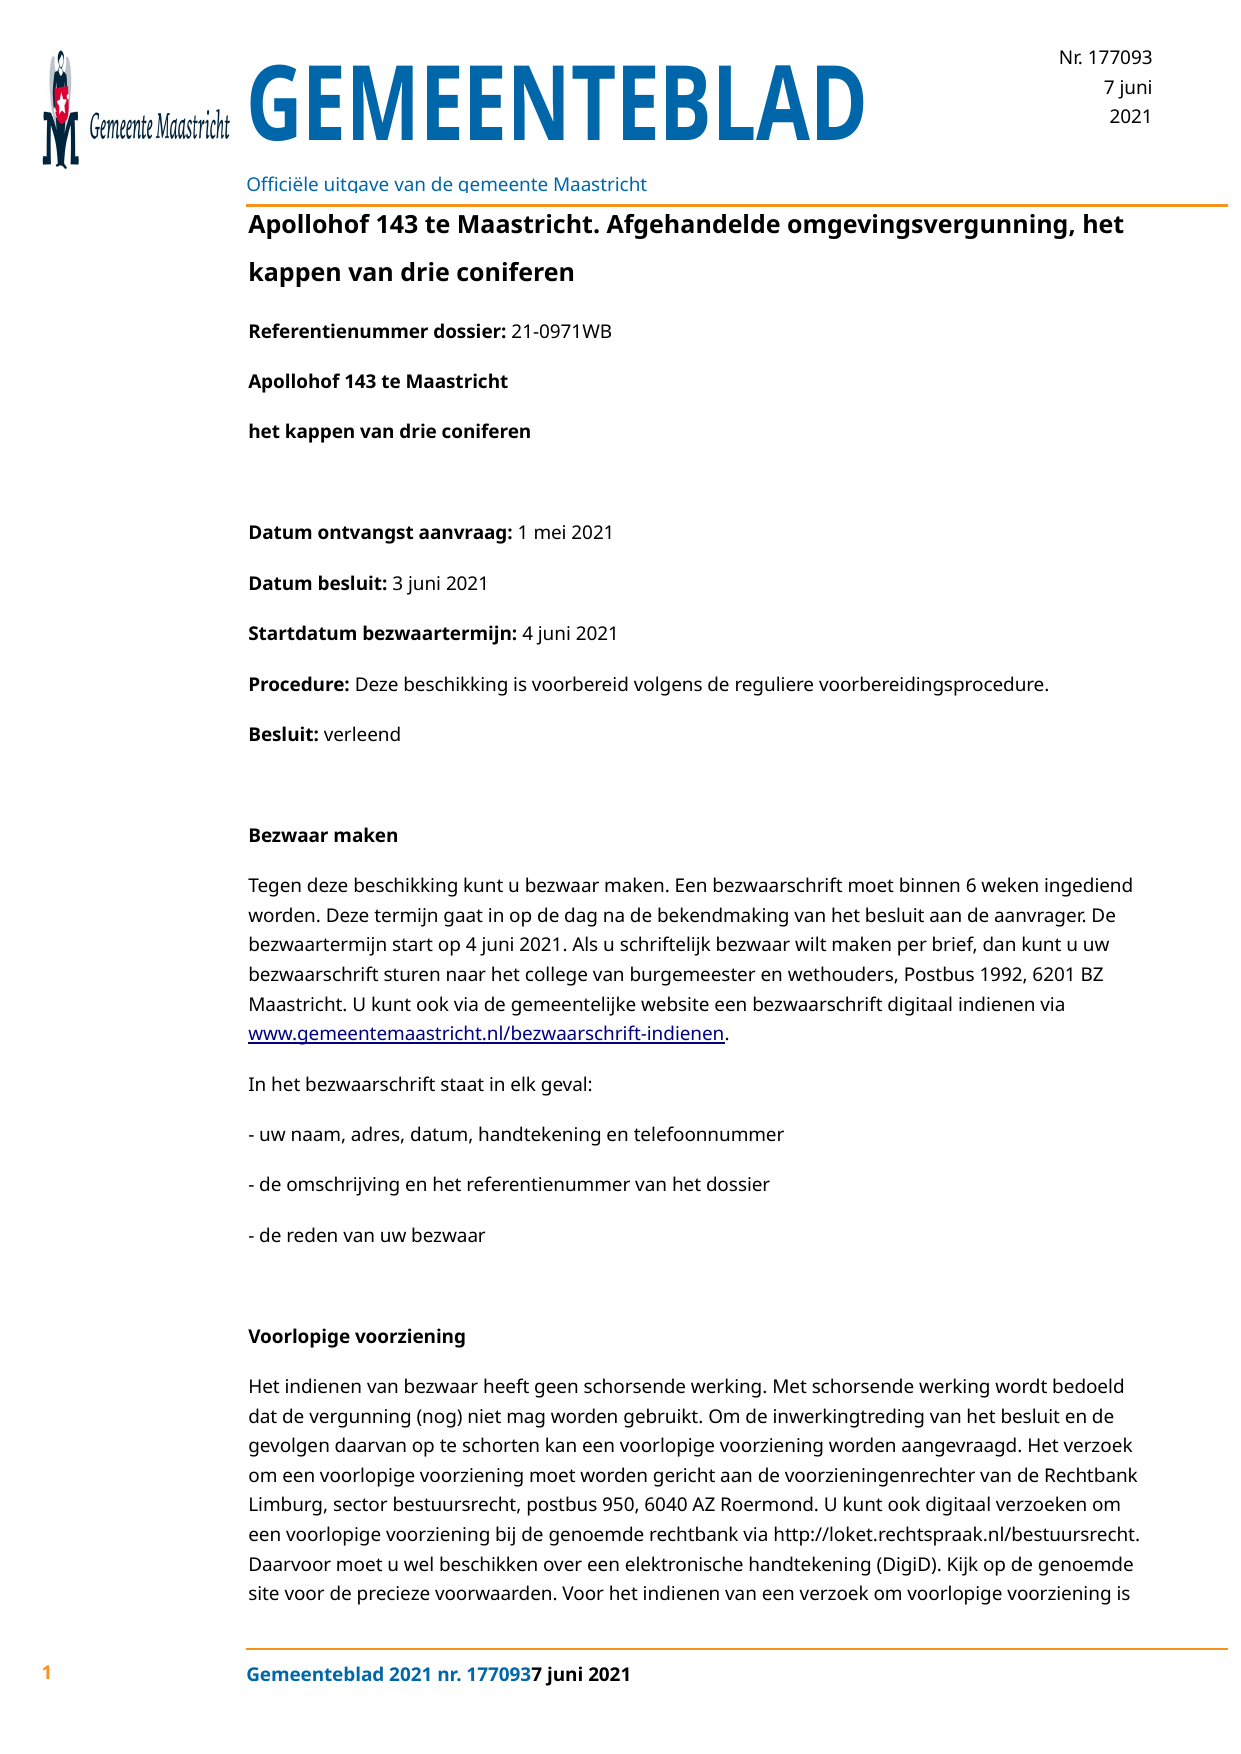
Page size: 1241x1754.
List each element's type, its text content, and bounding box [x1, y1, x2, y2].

text Startdatum bezwaartermijn: 4 juni 2021 [248, 620, 1152, 646]
text Bezwaar maken [248, 822, 1152, 848]
text Datum besluit: 3 juni 2021 [248, 570, 1152, 596]
text Besluit: verleend [248, 721, 1152, 747]
text - uw naam, adres, datum, handtekening en telefoonnummer [248, 1121, 1152, 1147]
text In het bezwaarschrift staat in elk geval: [248, 1071, 1152, 1097]
text - de reden van uw bezwaar [248, 1222, 1152, 1248]
text Apollohof 143 te Maastricht. Afgehandelde omgevingsvergunning, het kappen van drie coniferen [248, 207, 1152, 288]
text Het indienen van bezwaar heeft geen schorsende werking. Met schorsende werking wordt bedoeld dat de vergunning (nog) niet mag worden gebruikt. Om de inwerkingtreding van het besluit en de gevolgen daarvan op te schorten kan een voorlopige voorziening worden aangevraagd. Het verzoek om een voorlopige voorziening moet worden gericht aan de voorzieningenrechter van de Rechtbank Limburg, sector bestuursrecht, postbus 950, 6040 AZ Roermond. U kunt ook digitaal verzoeken om een voorlopige voorziening bij de genoemde rechtbank via http://loket.rechtspraak.nl/bestuursrecht. Daarvoor moet u wel beschikken over een elektronische handtekening (DigiD). Kijk op de genoemde site voor de precieze voorwaarden. Voor het indienen van een verzoek om voorlopige voorziening is [248, 1373, 1152, 1606]
text Tegen deze beschikking kunt u bezwaar maken. Een bezwaarschrift moet binnen 6 weken ingediend worden. Deze termijn gaat in op de dag na de bekendmaking van het besluit aan de aanvrager. De bezwaartermijn start op 4 juni 2021. Als u schriftelijk bezwaar wilt maken per brief, dan kunt u uw bezwaarschrift sturen naar het college van burgemeester en wethouders, Postbus 1992, 6201 BZ Maastricht. U kunt ook via de gemeentelijke website een bezwaarschrift digitaal indienen via www.gemeentemaastricht.nl/bezwaarschrift-indienen. [248, 872, 1152, 1046]
picture [41, 47, 231, 172]
text Procedure: Deze beschikking is voorbereid volgens de reguliere voorbereidingsprocedure. [248, 671, 1152, 697]
text Datum ontvangst aanvraag: 1 mei 2021 [248, 519, 1152, 545]
text - de omschrijving en het referentienummer van het dossier [248, 1172, 1152, 1197]
text het kappen van drie coniferen [248, 419, 1152, 444]
text Voorlopige voorziening [248, 1323, 1152, 1349]
text Apollohof 143 te Maastricht [248, 368, 1152, 394]
text Referentienummer dossier: 21-0971WB [248, 318, 1152, 344]
